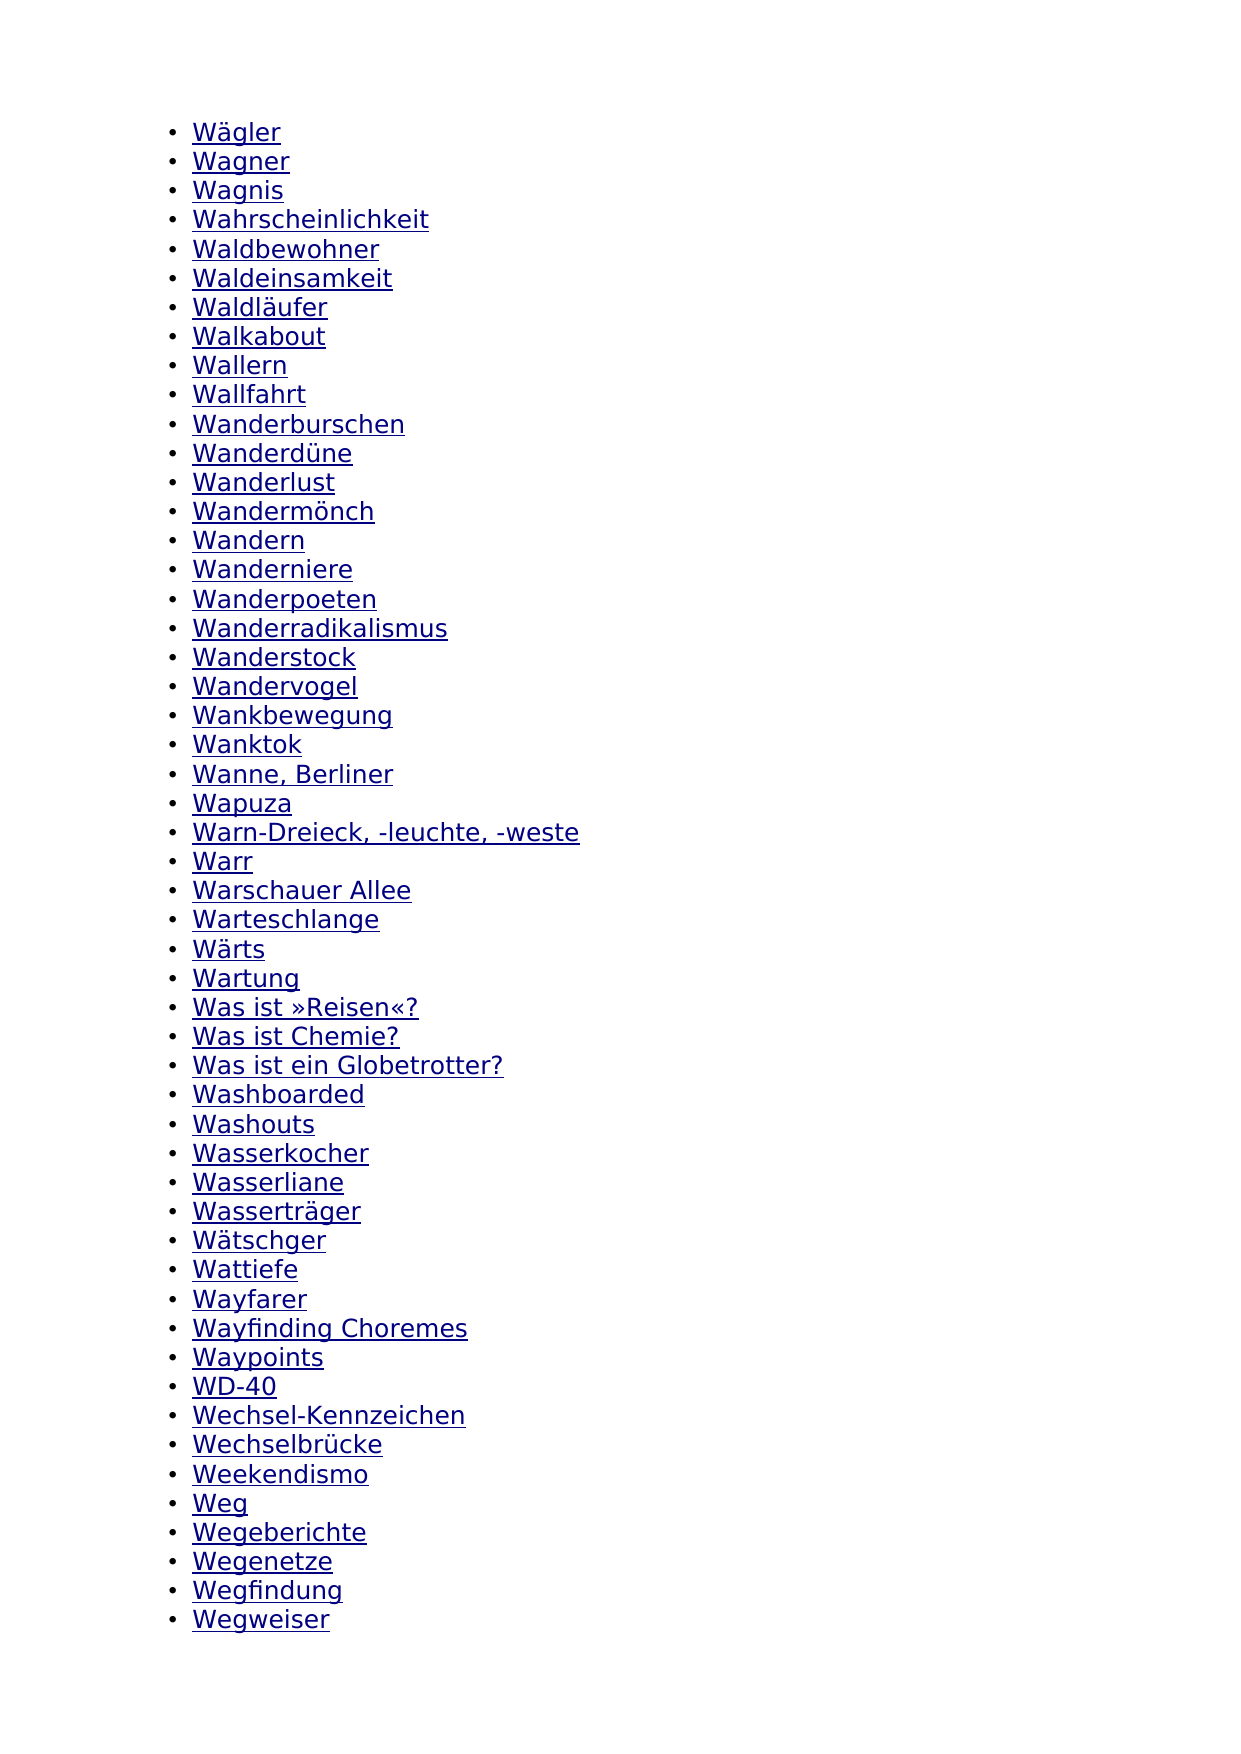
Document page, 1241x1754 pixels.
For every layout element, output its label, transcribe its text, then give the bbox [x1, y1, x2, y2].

list Wanktok [177, 731, 1122, 760]
list Wanderpoeten [177, 585, 1122, 614]
list Wankbewegung [177, 701, 1122, 731]
list Was ist Chemie? [177, 1022, 1122, 1051]
list Waldläufer [177, 293, 1122, 322]
list Washouts [177, 1110, 1122, 1139]
list Wanderlust [177, 468, 1122, 497]
list Wayfinding Choremes [177, 1314, 1122, 1343]
list Waldbewohner [177, 235, 1122, 264]
list Weekendismo [177, 1460, 1122, 1489]
list Weg [177, 1489, 1122, 1518]
list WD-40 [177, 1372, 1122, 1401]
list Wandervogel [177, 672, 1122, 701]
list Warn-Dreieck, -leuchte, -weste [177, 818, 1122, 847]
list Wagnis [177, 176, 1122, 206]
list Was ist ein Globetrotter? [177, 1051, 1122, 1081]
list Wandermönch [177, 497, 1122, 526]
list Wätschger [177, 1226, 1122, 1256]
list Wanderburschen [177, 410, 1122, 439]
list Walkabout [177, 322, 1122, 351]
list Wayfarer [177, 1285, 1122, 1314]
list Wapuza [177, 789, 1122, 818]
list Wandern [177, 526, 1122, 556]
list Wanderstock [177, 643, 1122, 672]
list Wagner [177, 147, 1122, 176]
list Wegweiser [177, 1606, 1122, 1635]
list Waypoints [177, 1343, 1122, 1372]
list Wechselbrücke [177, 1431, 1122, 1460]
list Wartung [177, 964, 1122, 993]
list Wegeberichte [177, 1518, 1122, 1547]
list Wallfahrt [177, 381, 1122, 410]
list Wasserliane [177, 1168, 1122, 1197]
list Wanderradikalismus [177, 614, 1122, 643]
list Wechsel-Kennzeichen [177, 1401, 1122, 1431]
list Wattiefe [177, 1256, 1122, 1285]
list Warteschlange [177, 906, 1122, 935]
list Wegfindung [177, 1576, 1122, 1606]
list Waldeinsamkeit [177, 264, 1122, 293]
list Wanderdüne [177, 439, 1122, 468]
list Wahrscheinlichkeit [177, 206, 1122, 235]
list Washboarded [177, 1081, 1122, 1110]
list Warr [177, 847, 1122, 876]
list Warschauer Allee [177, 876, 1122, 906]
list Wärts [177, 935, 1122, 964]
list Wägler [177, 118, 1122, 147]
list Wasserkocher [177, 1139, 1122, 1168]
list Was ist »Reisen«? [177, 993, 1122, 1022]
list Wegenetze [177, 1547, 1122, 1576]
list Wasserträger [177, 1197, 1122, 1226]
list Wallern [177, 351, 1122, 381]
list Wanderniere [177, 556, 1122, 585]
list Wanne, Berliner [177, 760, 1122, 789]
